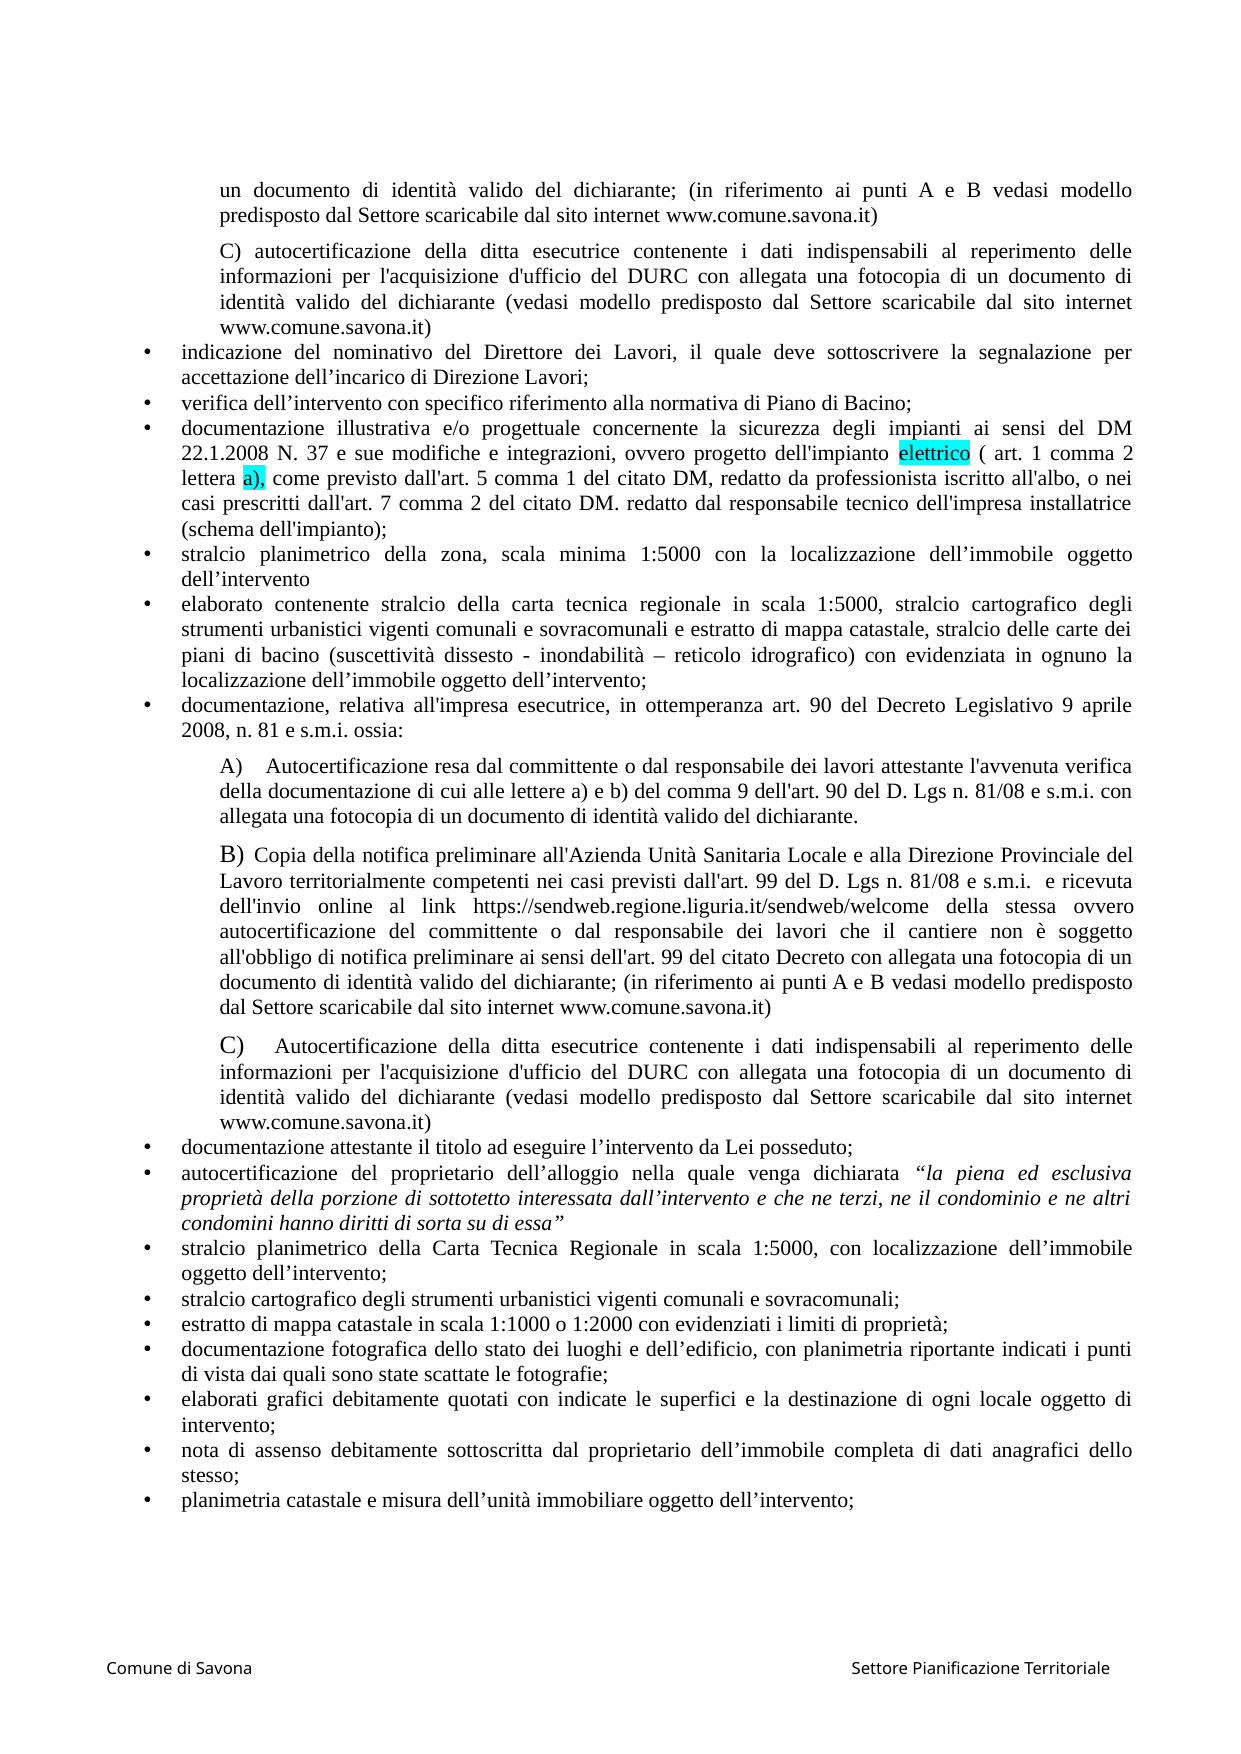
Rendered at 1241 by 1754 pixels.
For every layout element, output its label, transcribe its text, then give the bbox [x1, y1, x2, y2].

text un documento di identità valido del dichiarante; (in riferimento ai punti A e B vedasi modello predisposto dal Settore scaricabile dal sito internet www.comune.savona.it) [219, 177, 1134, 228]
list estratto di mappa catastale in scala 1:1000 o 1:2000 con evidenziati i limiti di proprietà; [144, 1311, 1134, 1336]
list verifica dell’intervento con specifico riferimento alla normativa di Piano di Bacino; [144, 389, 1134, 415]
list Copia della notifica preliminare all'Azienda Unità Sanitaria Locale e alla Direzione Provinciale del Lavoro territorialmente competenti nei casi previsti dall'art. 99 del D. Lgs n. 81/08 e s.m.i. e ricevuta dell'invio online al link https://sendweb.regione.liguria.it/sendweb/welcome della stessa ovvero autocertificazione del committente o dal responsabile dei lavori che il cantiere non è soggetto all'obbligo di notifica preliminare ai sensi dell'art. 99 del citato Decreto con allegata una fotocopia di un documento di identità valido del dichiarante; (in riferimento ai punti A e B vedasi modello predisposto dal Settore scaricabile dal sito internet www.comune.savona.it) [219, 839, 1134, 1019]
list elaborato contenente stralcio della carta tecnica regionale in scala 1:5000, stralcio cartografico degli strumenti urbanistici vigenti comunali e sovracomunali e estratto di mappa catastale, stralcio delle carte dei piani di bacino (suscettività dissesto - inondabilità – reticolo idrografico) con evidenziata in ognuno la localizzazione dell’immobile oggetto dell’intervento; [144, 591, 1134, 692]
list documentazione attestante il titolo ad eseguire l’intervento da Lei posseduto; [144, 1134, 1134, 1159]
list documentazione fotografica dello stato dei luoghi e dell’edificio, con planimetria riportante indicati i punti di vista dai quali sono state scattate le fotografie; [144, 1336, 1134, 1386]
list elaborati grafici debitamente quotati con indicate le superfici e la destinazione di ogni locale oggetto di intervento; [144, 1386, 1134, 1437]
list stralcio planimetrico della zona, scala minima 1:5000 con la localizzazione dell’immobile oggetto dell’intervento [144, 541, 1134, 591]
list Autocertificazione resa dal committente o dal responsabile dei lavori attestante l'avvenuta verifica della documentazione di cui alle lettere a) e b) del comma 9 dell'art. 90 del D. Lgs n. 81/08 e s.m.i. con allegata una fotocopia di un documento di identità valido del dichiarante. [219, 753, 1134, 829]
text C) autocertificazione della ditta esecutrice contenente i dati indispensabili al reperimento delle informazioni per l'acquisizione d'ufficio del DURC con allegata una fotocopia di un documento di identità valido del dichiarante (vedasi modello predisposto dal Settore scaricabile dal sito internet www.comune.savona.it) [219, 238, 1134, 339]
list autocertificazione del proprietario dell’alloggio nella quale venga dichiarata “la piena ed esclusiva proprietà della porzione di sottotetto interessata dall’intervento e che ne terzi, ne il condominio e ne altri condomini hanno diritti di sorta su di essa” [144, 1159, 1134, 1235]
list nota di assenso debitamente sottoscritta dal proprietario dell’immobile completa di dati anagrafici dello stesso; [144, 1437, 1134, 1487]
list documentazione, relativa all'impresa esecutrice, in ottemperanza art. 90 del Decreto Legislativo 9 aprile 2008, n. 81 e s.m.i. ossia: [144, 692, 1134, 742]
list Autocertificazione della ditta esecutrice contenente i dati indispensabili al reperimento delle informazioni per l'acquisizione d'ufficio del DURC con allegata una fotocopia di un documento di identità valido del dichiarante (vedasi modello predisposto dal Settore scaricabile dal sito internet www.comune.savona.it) [219, 1030, 1134, 1134]
list documentazione illustrativa e/o progettuale concernente la sicurezza degli impianti ai sensi del DM 22.1.2008 N. 37 e sue modifiche e integrazioni, ovvero progetto dell'impianto elettrico ( art. 1 comma 2 lettera a), come previsto dall'art. 5 comma 1 del citato DM, redatto da professionista iscritto all'albo, o nei casi prescritti dall'art. 7 comma 2 del citato DM. redatto dal responsabile tecnico dell'impresa installatrice (schema dell'impianto); [144, 415, 1134, 541]
list stralcio planimetrico della Carta Tecnica Regionale in scala 1:5000, con localizzazione dell’immobile oggetto dell’intervento; [144, 1235, 1134, 1286]
list indicazione del nominativo del Direttore dei Lavori, il quale deve sottoscrivere la segnalazione per accettazione dell’incarico di Direzione Lavori; [144, 339, 1134, 389]
list stralcio cartografico degli strumenti urbanistici vigenti comunali e sovracomunali; [144, 1286, 1134, 1311]
list planimetria catastale e misura dell’unità immobiliare oggetto dell’intervento; [144, 1487, 1134, 1512]
